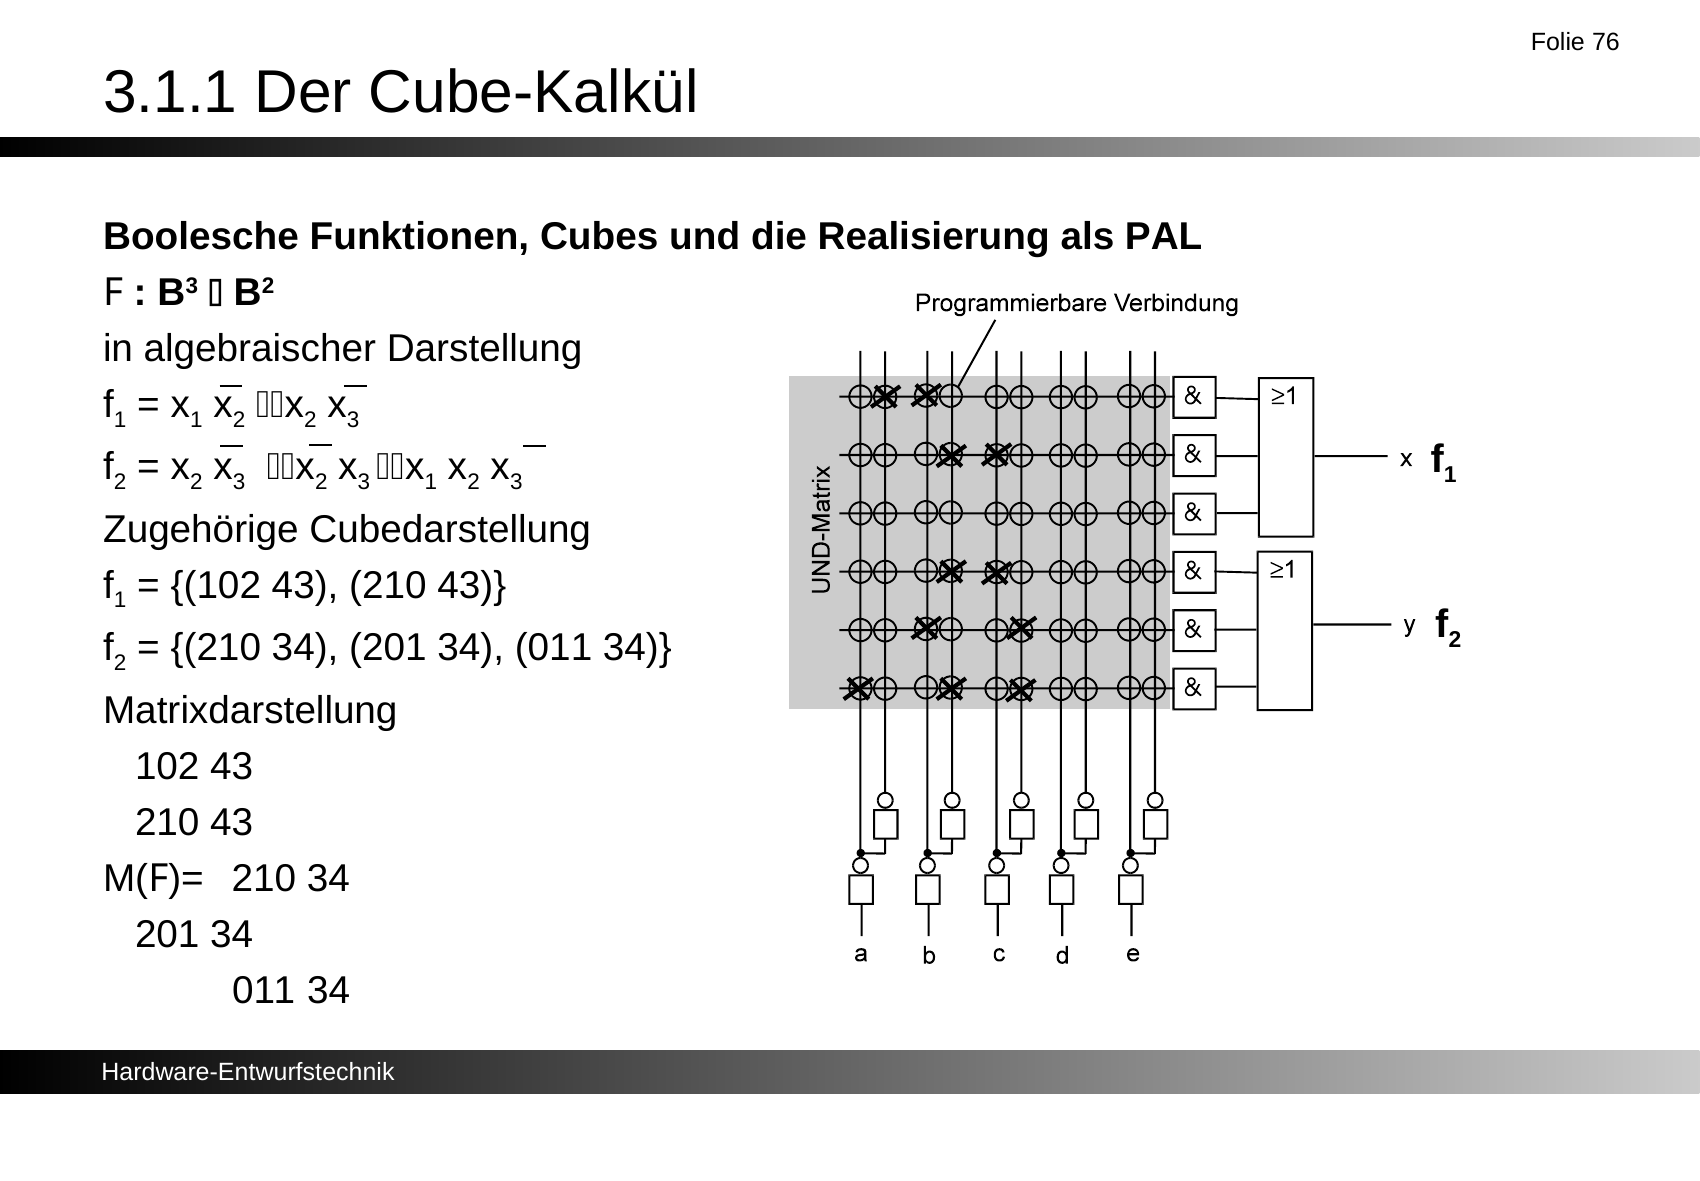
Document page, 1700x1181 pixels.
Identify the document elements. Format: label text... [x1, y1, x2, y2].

text_box f2 [1420, 590, 1477, 660]
title 3.1.1 Der Cube-Kalkül [87, 36, 1421, 142]
list Boolesche Funktionen, Cubes und die Realisierung als PAL F : B3  B2 in algebraischer Darstellung f1 = x1 x2 x2 x3 f2 = x2 x3 x2 x3 x1 x2 x3 Zugehörige Cubedarstellung f1 = {(102 43), (210 43)} f2 = {(210 34), (201 34), (011 34)} Matrixdarstellung 102 43 210 43 M(F)= 210 34 201 34 011 34 [87, 202, 1613, 1022]
chart [788, 293, 1416, 964]
text_box f1 [1415, 425, 1472, 494]
